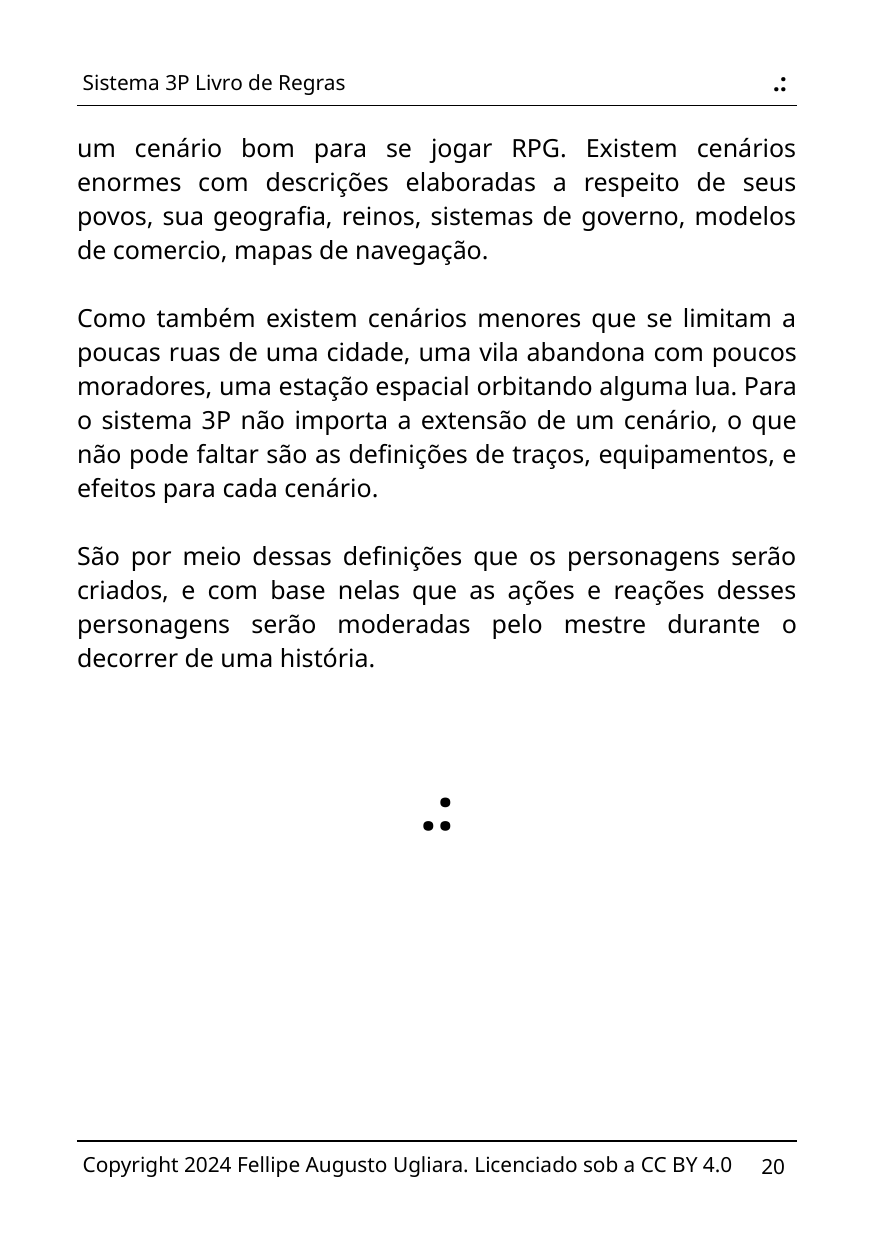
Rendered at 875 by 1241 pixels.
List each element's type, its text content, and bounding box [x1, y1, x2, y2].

text São por meio dessas definições que os personagens serão criados, e com base nelas que as ações e reações desses personagens serão moderadas pelo mestre durante o decorrer de uma história. [77, 539, 797, 675]
text um cenário bom para se jogar RPG. Existem cenários enormes com descrições elaboradas a respeito de seus povos, sua geografia, reinos, sistemas de governo, modelos de comercio, mapas de navegação. [77, 130, 797, 266]
text Como também existem cenários menores que se limitam a poucas ruas de uma cidade, uma vila abandona com poucos moradores, uma estação espacial orbitando alguma lua. Para o sistema 3P não importa a extensão de um cenário, o que não pode faltar são as definições de traços, equipamentos, e efeitos para cada cenário. [77, 301, 797, 505]
title .: [77, 768, 797, 848]
